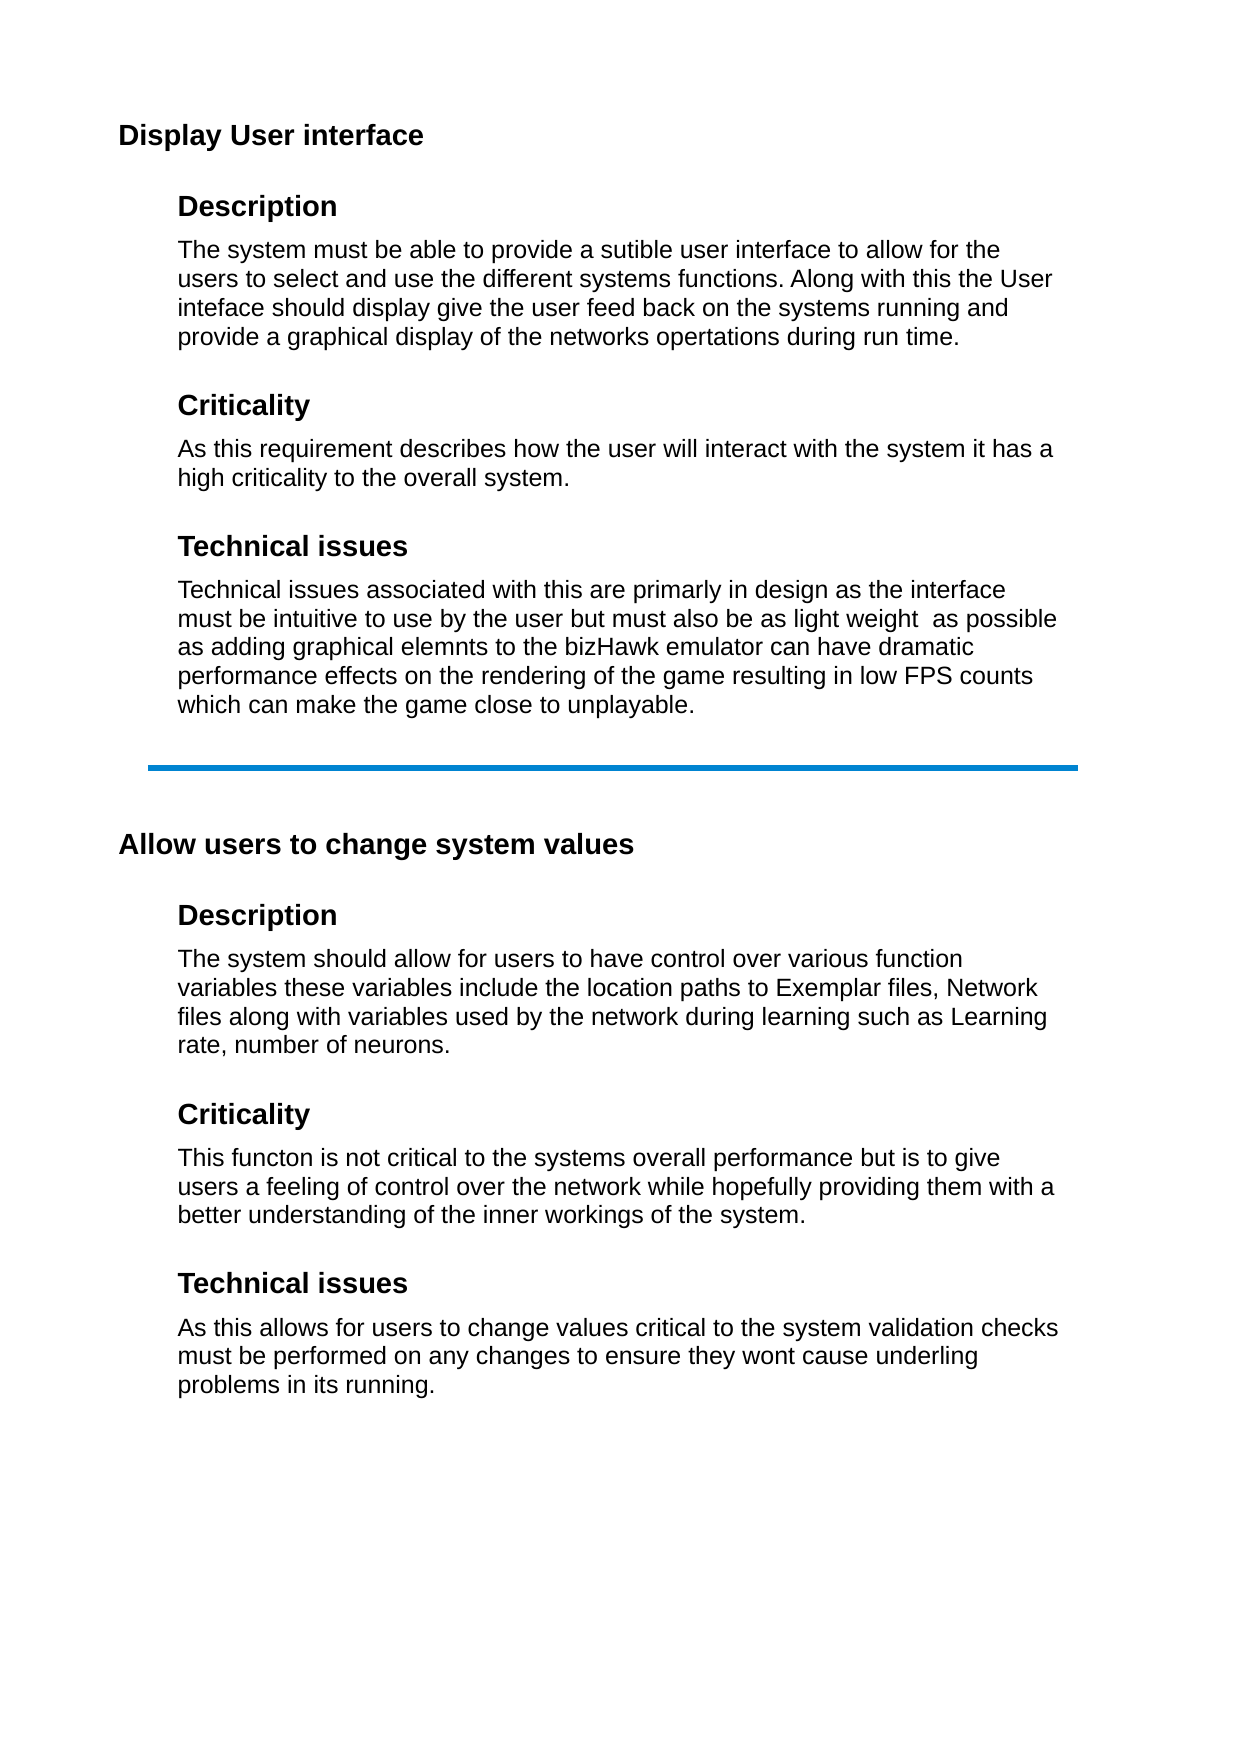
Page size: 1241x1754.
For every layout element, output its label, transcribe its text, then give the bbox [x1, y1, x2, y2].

text As this requirement describes how the user will interact with the system it has a high criticality to the overall system. [177, 434, 1063, 491]
subtitle Display User interface [118, 118, 1122, 152]
subtitle Description [177, 189, 1063, 223]
text This functon is not critical to the systems overall performance but is to give users a feeling of control over the network while hopefully providing them with a better understanding of the inner workings of the system. [177, 1143, 1063, 1229]
text The system must be able to provide a sutible user interface to allow for the users to select and use the different systems functions. Along with this the User inteface should display give the user feed back on the systems running and provide a graphical display of the networks opertations during run time. [177, 235, 1063, 350]
text Technical issues associated with this are primarly in design as the interface must be intuitive to use by the user but must also be as light weight as possible as adding graphical elemnts to the bizHawk emulator can have dramatic performance effects on the rendering of the game resulting in low FPS counts which can make the game close to unplayable. [177, 575, 1063, 718]
subtitle Technical issues [177, 529, 1063, 562]
subtitle Technical issues [177, 1266, 1063, 1300]
subtitle Allow users to change system values [118, 827, 1122, 861]
subtitle Description [177, 898, 1063, 932]
text The system should allow for users to have control over various function variables these variables include the location paths to Exemplar files, Network files along with variables used by the network during learning such as Learning rate, number of neurons. [177, 944, 1063, 1059]
subtitle Criticality [177, 388, 1063, 421]
subtitle Criticality [177, 1097, 1063, 1130]
text As this allows for users to change values critical to the system validation checks must be performed on any changes to ensure they wont cause underling problems in its running. [177, 1312, 1063, 1399]
